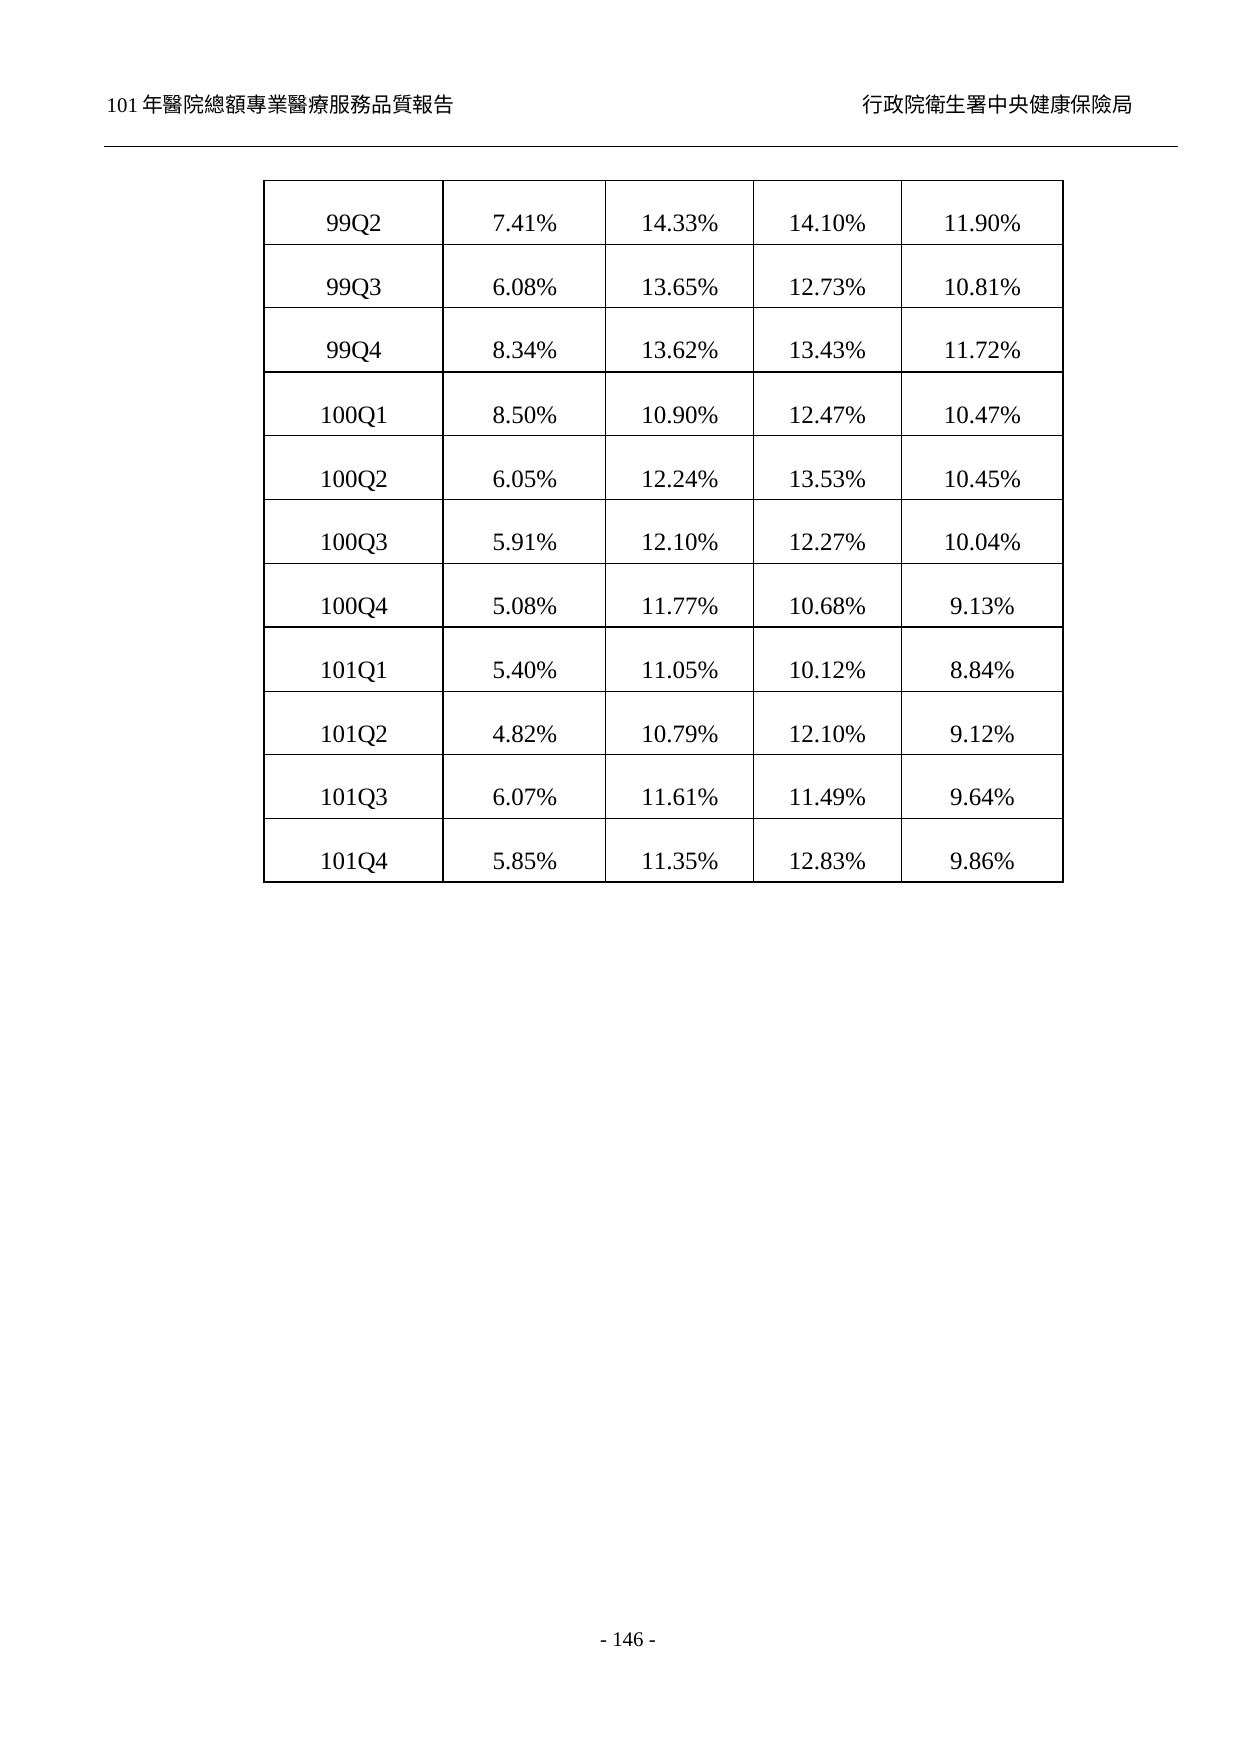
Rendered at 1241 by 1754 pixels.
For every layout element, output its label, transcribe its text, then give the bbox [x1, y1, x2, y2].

table_cell 99Q2 [265, 181, 442, 244]
table_cell 6.08% [444, 245, 605, 307]
table_cell 9.86% [902, 819, 1062, 881]
table_cell 100Q3 [265, 500, 442, 562]
table_cell 12.24% [606, 436, 753, 499]
table_cell 99Q4 [265, 308, 442, 371]
table_cell 13.43% [754, 308, 901, 371]
table_cell 12.47% [754, 373, 901, 435]
table_cell 9.64% [902, 755, 1062, 818]
table_cell 11.61% [606, 755, 753, 818]
table_cell 12.27% [754, 500, 901, 562]
table_cell 12.83% [754, 819, 901, 881]
table_cell 9.12% [902, 692, 1062, 754]
table_cell 12.73% [754, 245, 901, 307]
table_cell 101Q4 [265, 819, 442, 881]
table_cell 4.82% [444, 692, 605, 754]
table_cell 9.13% [902, 564, 1062, 626]
table_cell 10.45% [902, 436, 1062, 499]
table_cell 11.90% [902, 181, 1062, 244]
table_cell 11.49% [754, 755, 901, 818]
table_cell 100Q1 [265, 373, 442, 435]
table_cell 13.53% [754, 436, 901, 499]
table_cell 5.08% [444, 564, 605, 626]
table_cell 11.77% [606, 564, 753, 626]
table_cell 6.07% [444, 755, 605, 818]
table_cell 13.65% [606, 245, 753, 307]
table_cell 5.40% [444, 628, 605, 691]
table_cell 5.91% [444, 500, 605, 562]
table_cell 12.10% [754, 692, 901, 754]
table_cell 10.47% [902, 373, 1062, 435]
table_cell 10.90% [606, 373, 753, 435]
table_cell 99Q3 [265, 245, 442, 307]
table_cell 100Q4 [265, 564, 442, 626]
table_cell 100Q2 [265, 436, 442, 499]
table_cell 13.62% [606, 308, 753, 371]
table_cell 11.72% [902, 308, 1062, 371]
table_cell 8.34% [444, 308, 605, 371]
table_cell 14.10% [754, 181, 901, 244]
table_cell 10.68% [754, 564, 901, 626]
table_cell 6.05% [444, 436, 605, 499]
table_cell 8.84% [902, 628, 1062, 691]
table_cell 101Q2 [265, 692, 442, 754]
table_cell 11.35% [606, 819, 753, 881]
table_cell 101Q1 [265, 628, 442, 691]
table_cell 8.50% [444, 373, 605, 435]
table_cell 10.04% [902, 500, 1062, 562]
table_cell 7.41% [444, 181, 605, 244]
table_cell 10.12% [754, 628, 901, 691]
table_cell 14.33% [606, 181, 753, 244]
table_cell 10.79% [606, 692, 753, 754]
table_cell 5.85% [444, 819, 605, 881]
table_cell 11.05% [606, 628, 753, 691]
table_cell 101Q3 [265, 755, 442, 818]
table_cell 12.10% [606, 500, 753, 562]
table_cell 10.81% [902, 245, 1062, 307]
